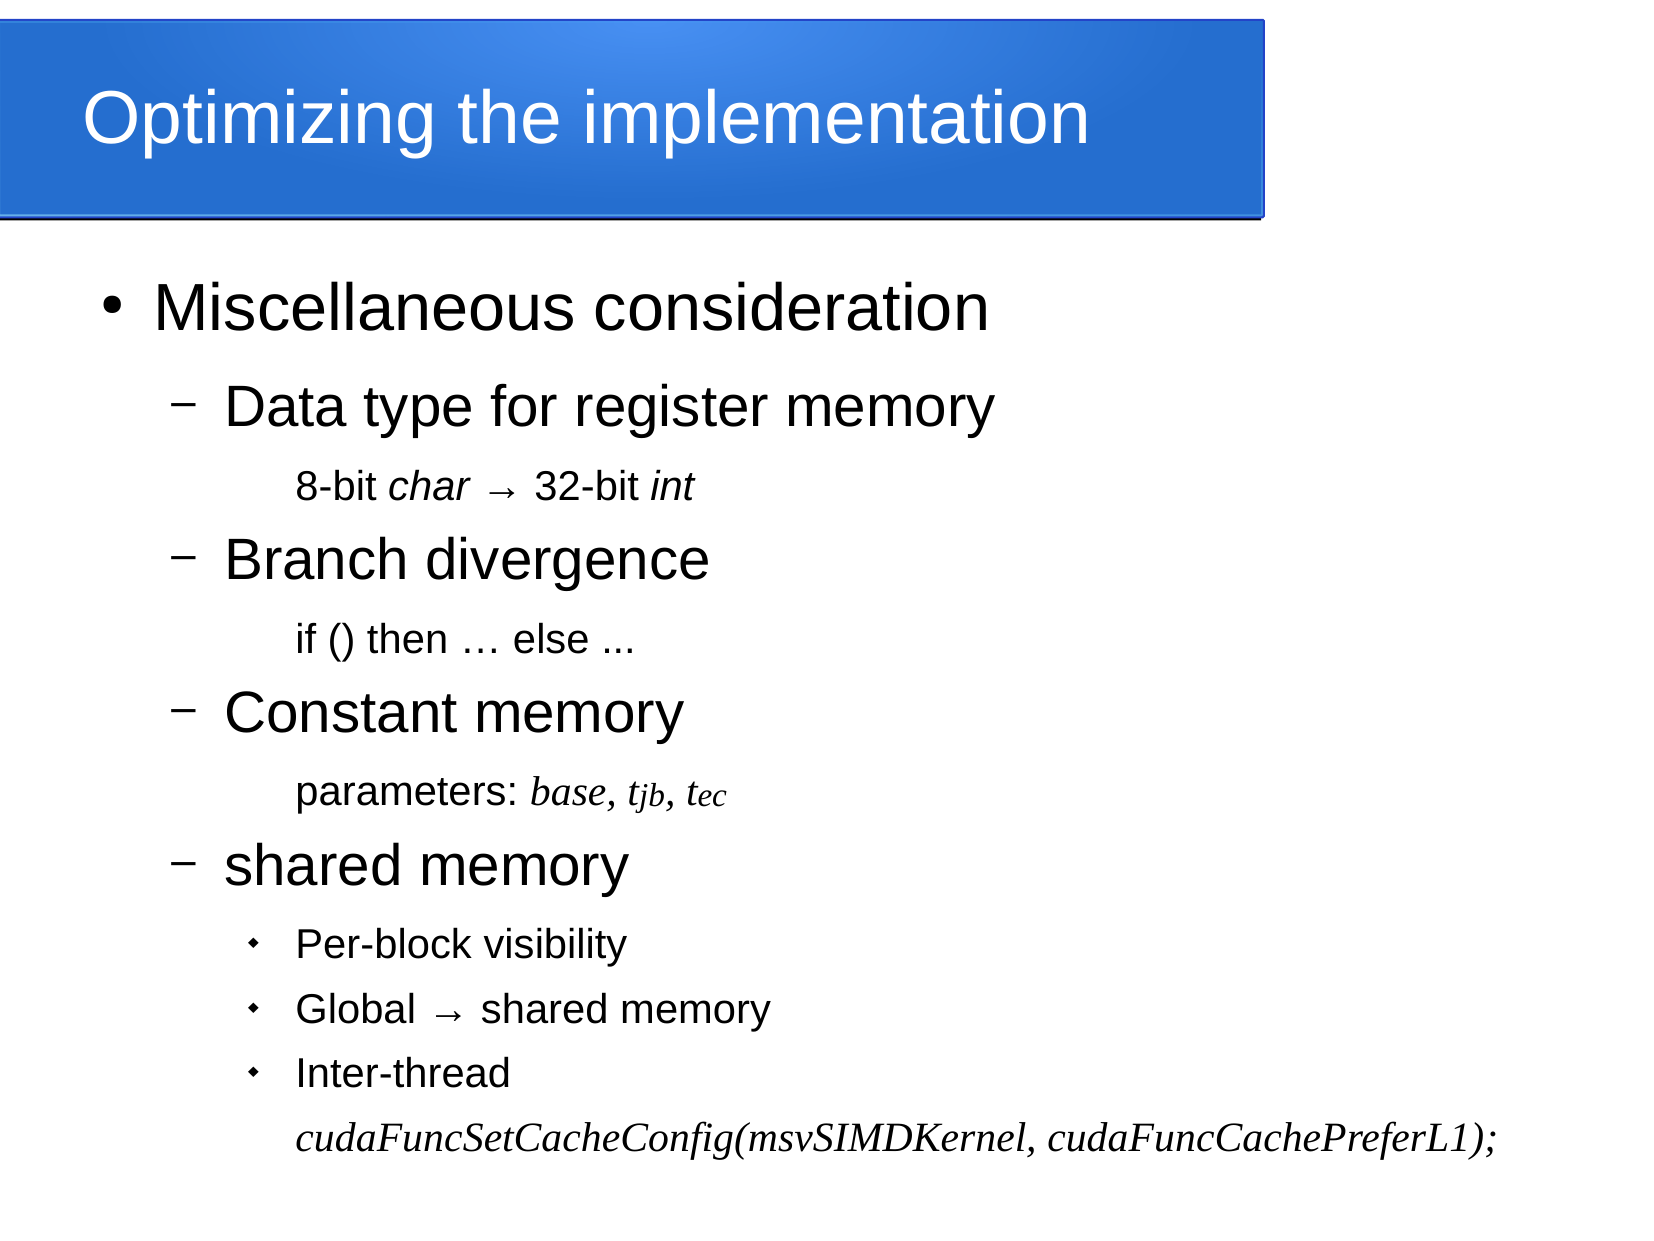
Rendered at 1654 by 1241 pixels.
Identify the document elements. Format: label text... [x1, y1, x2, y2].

title Optimizing the implementation [82, 25, 1250, 211]
list Miscellaneous consideration Data type for register memory 8-bit char → 32-bit int Branch divergence if () then … else ... Constant memory parameters: base, tjb, tec shared memory Per-block visibility Global → shared memory Inter-thread cudaFuncSetCacheConfig(msvSIMDKernel, cudaFuncCachePreferL1); [82, 269, 1538, 1201]
